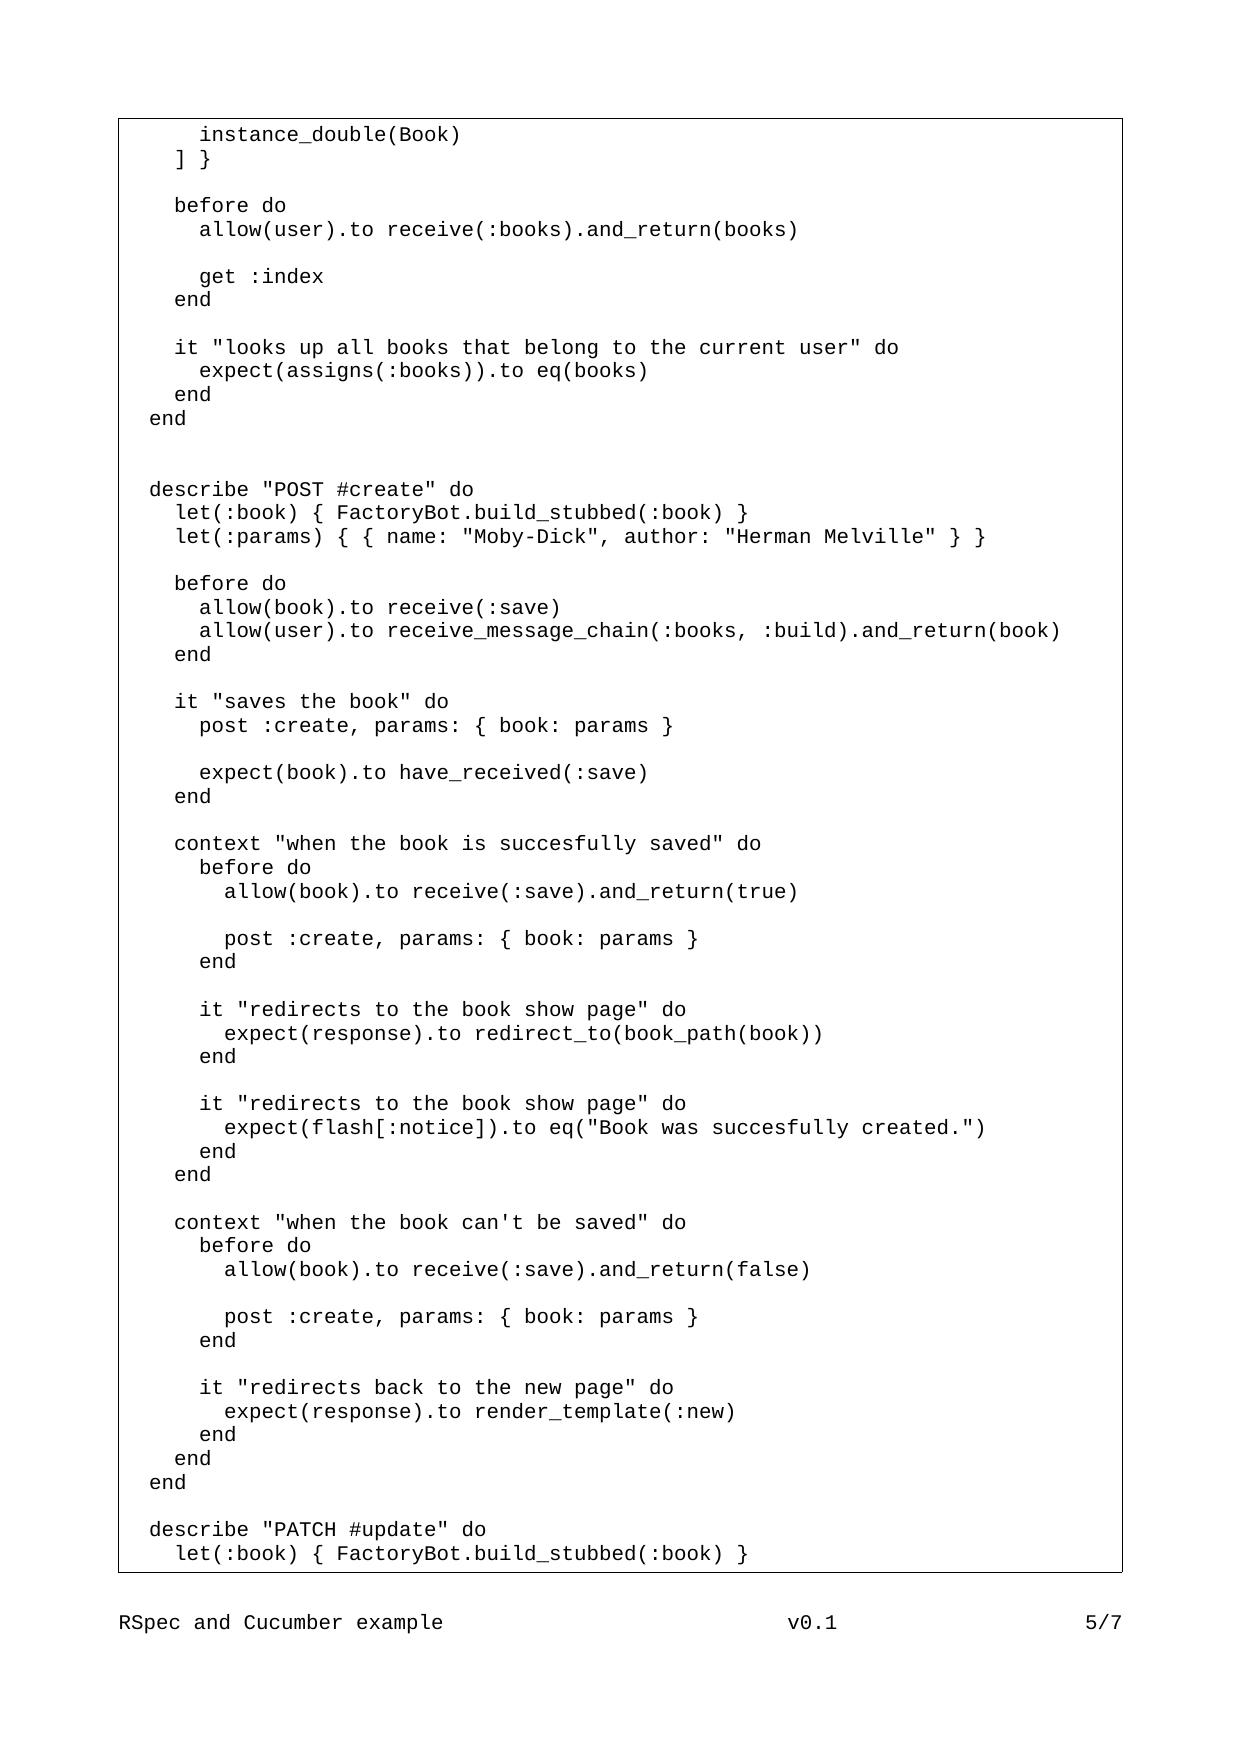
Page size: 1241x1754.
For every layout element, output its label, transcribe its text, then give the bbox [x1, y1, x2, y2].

table_cell instance_double(Book) ] } before do allow(user).to receive(:books).and_return(books) get :index end it "looks up all books that belong to the current user" do expect(assigns(:books)).to eq(books) end end describe "POST #create" do let(:book) { FactoryBot.build_stubbed(:book) } let(:params) { { name: "Moby-Dick", author: "Herman Melville" } } before do allow(book).to receive(:save) allow(user).to receive_message_chain(:books, :build).and_return(book) end it "saves the book" do post :create, params: { book: params } expect(book).to have_received(:save) end context "when the book is succesfully saved" do before do allow(book).to receive(:save).and_return(true) post :create, params: { book: params } end it "redirects to the book show page" do expect(response).to redirect_to(book_path(book)) end it "redirects to the book show page" do expect(flash[:notice]).to eq("Book was succesfully created.") end end context "when the book can't be saved" do before do allow(book).to receive(:save).and_return(false) post :create, params: { book: params } end it "redirects back to the new page" do expect(response).to render_template(:new) end end end describe "PATCH #update" do let(:book) { FactoryBot.build_stubbed(:book) } [119, 119, 1122, 1572]
